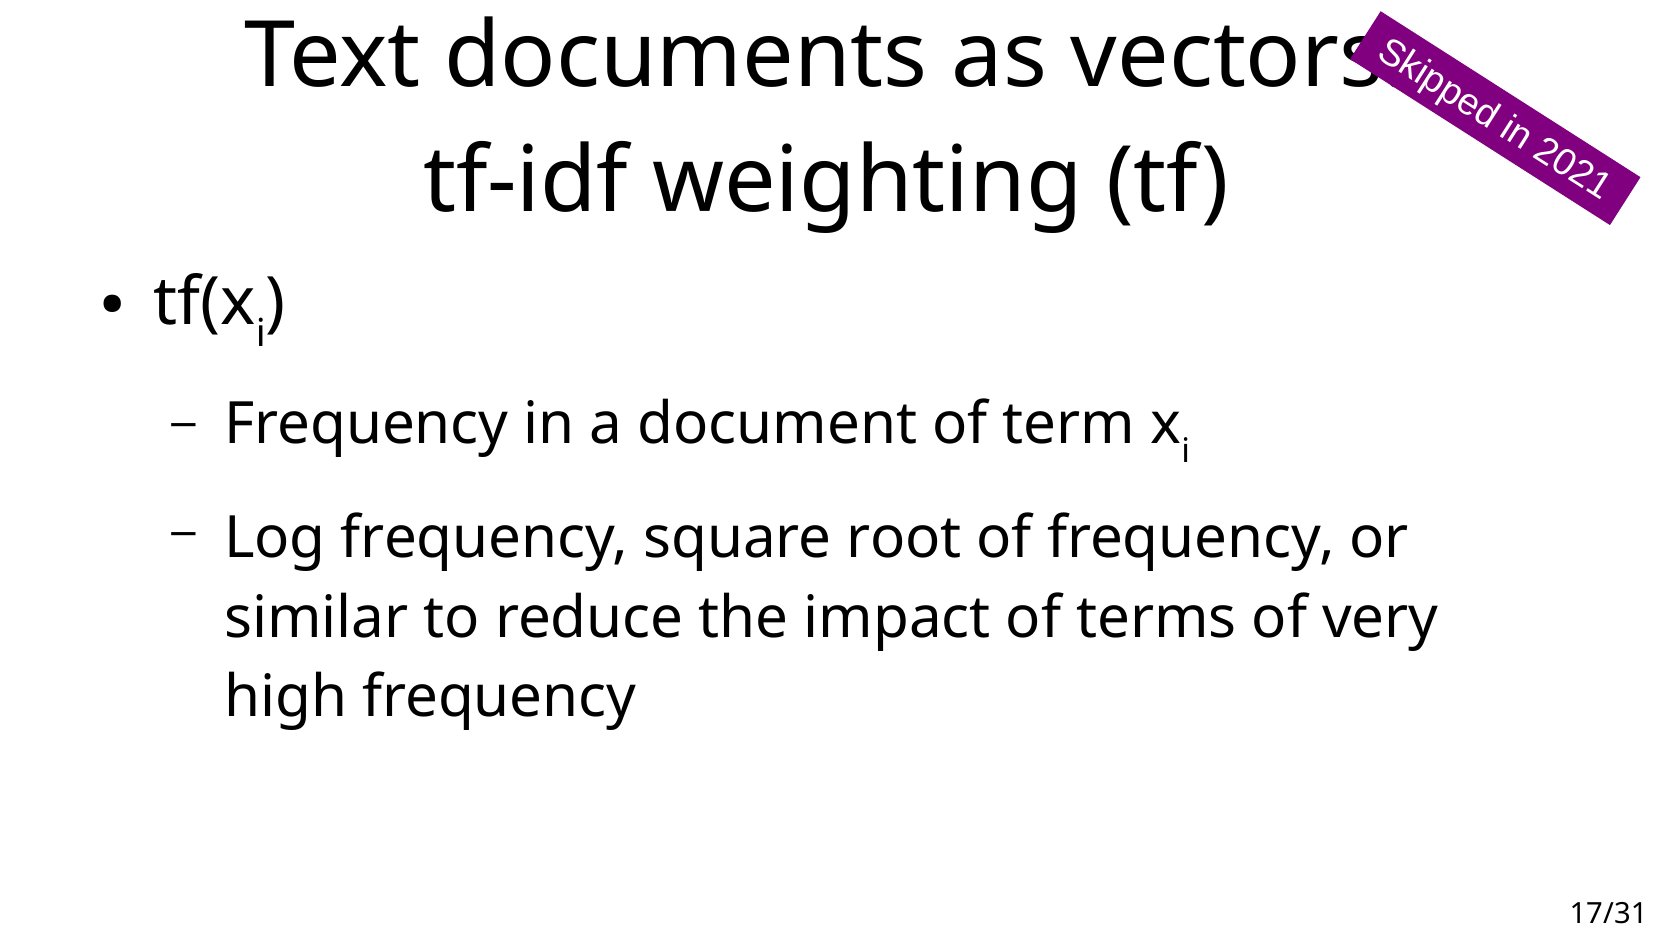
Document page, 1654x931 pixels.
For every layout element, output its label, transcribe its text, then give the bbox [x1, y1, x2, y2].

text_box Skipped in 2021 [1350, 11, 1641, 226]
title Text documents as vectors: tf-idf weighting (tf) [82, 0, 1571, 243]
list tf(xi) Frequency in a document of term xi Log frequency, square root of frequency, or similar to reduce the impact of terms of very high frequency [82, 253, 1571, 886]
